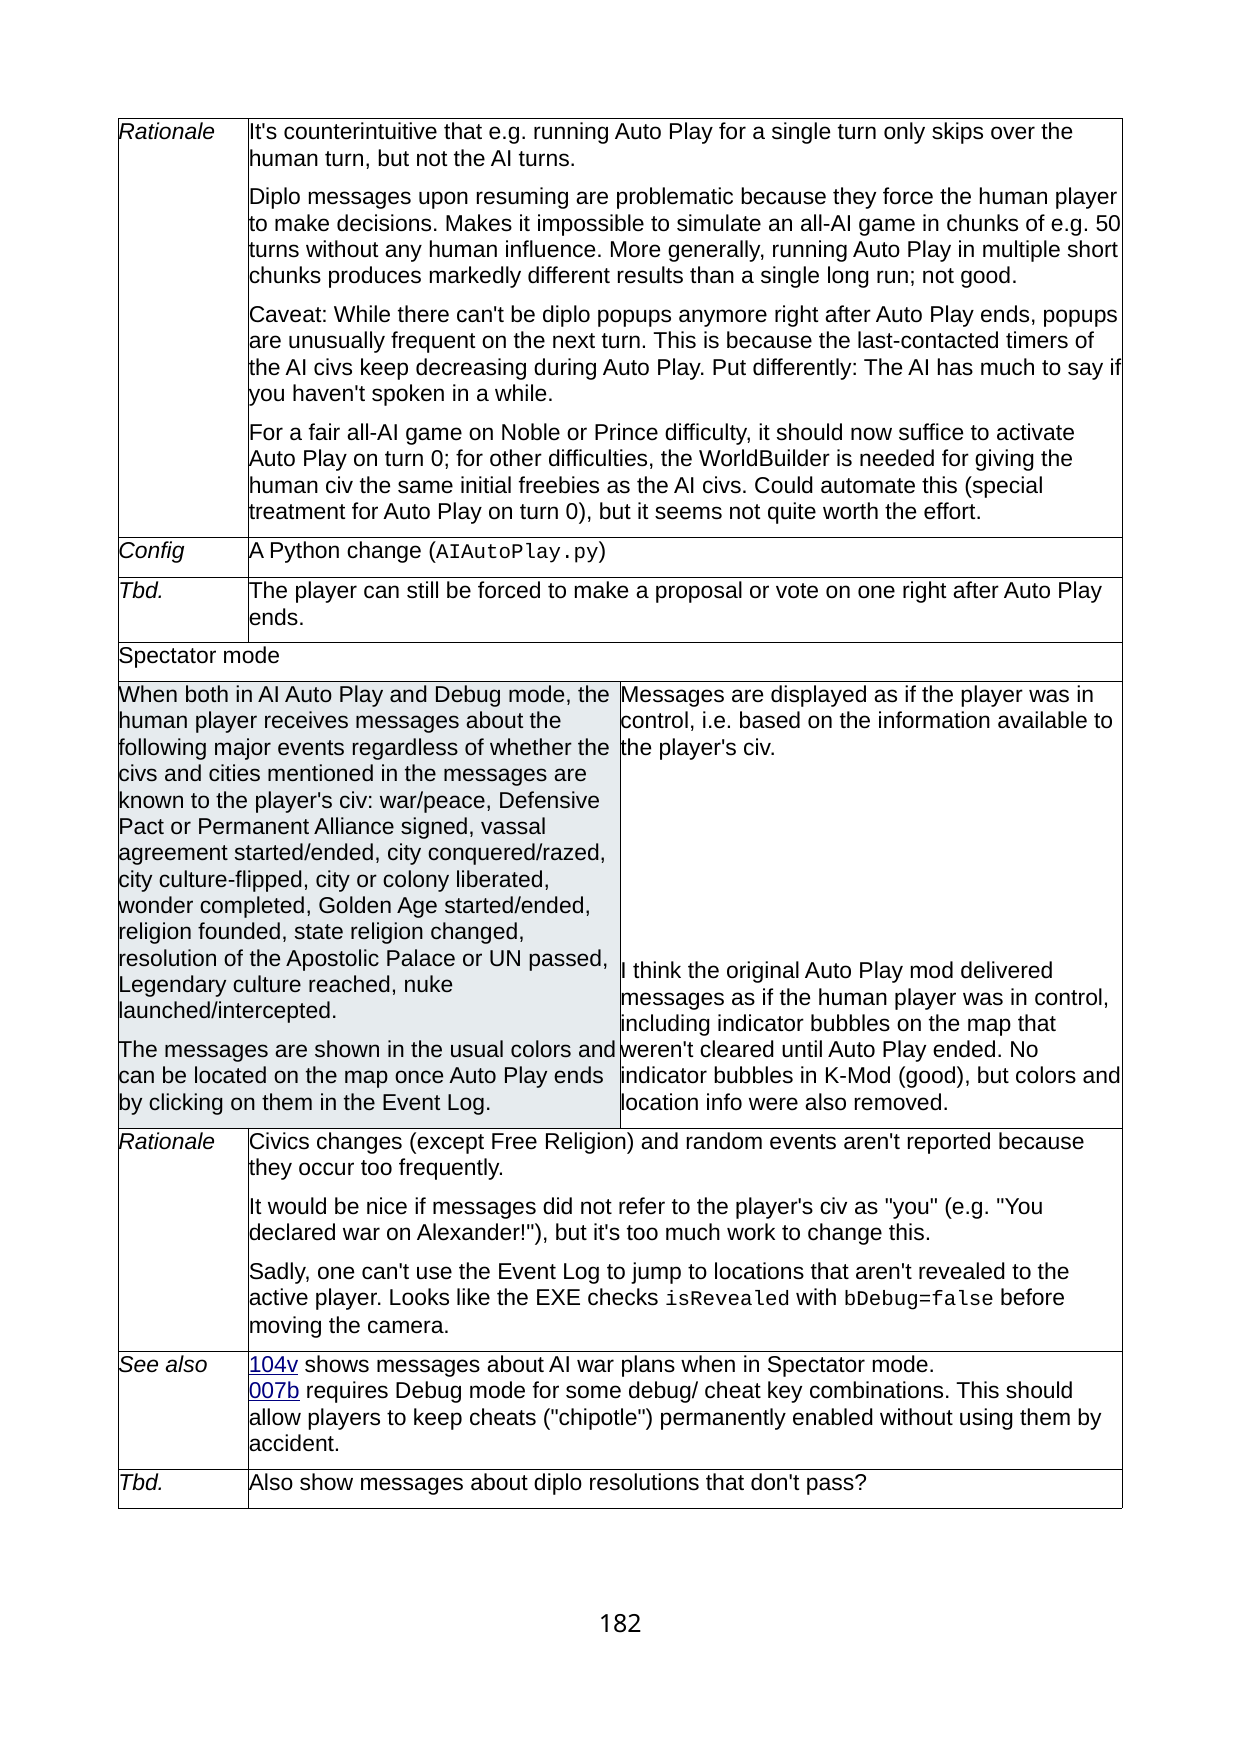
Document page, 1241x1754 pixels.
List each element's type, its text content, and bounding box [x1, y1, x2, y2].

table_cell 104v shows messages about AI war plans when in Spectator mode. 007b requires Debug mode for some debug/ cheat key combinations. This should allow players to keep cheats ("chipotle") permanently enabled without using them by accident. [249, 1352, 1122, 1469]
table_cell Civics changes (except Free Religion) and random events aren't reported because they occur too frequently. It would be nice if messages did not refer to the player's civ as "you" (e.g. "You declared war on Alexander!"), but it's too much work to change this. Sadly, one can't use the Event Log to jump to locations that aren't revealed to the active player. Looks like the EXE checks isRevealed with bDebug=false before moving the camera. [249, 1129, 1122, 1351]
table_cell The player can still be forced to make a proposal or vote on one right after Auto Play ends. [249, 578, 1122, 642]
table_cell Config [119, 538, 248, 577]
table_cell Tbd. [119, 578, 248, 642]
table_cell Tbd. [119, 1470, 248, 1507]
table_cell When both in AI Auto Play and Debug mode, the human player receives messages about the following major events regardless of whether the civs and cities mentioned in the messages are known to the player's civ: war/peace, Defensive Pact or Permanent Alliance signed, vassal agreement started/ended, city conquered/razed, city culture-flipped, city or colony liberated, wonder completed, Golden Age started/ended, religion founded, state religion changed, resolution of the Apostolic Palace or UN passed, Legendary culture reached, nuke launched/intercepted. The messages are shown in the usual colors and can be located on the map once Auto Play ends by clicking on them in the Event Log. [119, 682, 620, 1128]
table_cell It's counterintuitive that e.g. running Auto Play for a single turn only skips over the human turn, but not the AI turns. Diplo messages upon resuming are problematic because they force the human player to make decisions. Makes it impossible to simulate an all-AI game in chunks of e.g. 50 turns without any human influence. More generally, running Auto Play in multiple short chunks produces markedly different results than a single long run; not good. Caveat: While there can't be diplo popups anymore right after Auto Play ends, popups are unusually frequent on the next turn. This is because the last-contacted timers of the AI civs keep decreasing during Auto Play. Put differently: The AI has much to say if you haven't spoken in a while. For a fair all-AI game on Noble or Prince difficulty, it should now suffice to activate Auto Play on turn 0; for other difficulties, the WorldBuilder is needed for giving the human civ the same initial freebies as the AI civs. Could automate this (special treatment for Auto Play on turn 0), but it seems not quite worth the effort. [249, 119, 1122, 537]
table_cell Also show messages about diplo resolutions that don't pass? [249, 1470, 1122, 1507]
table_cell Rationale [119, 1129, 248, 1351]
table_cell Spectator mode [119, 643, 1122, 681]
table_cell A Python change (AIAutoPlay.py) [249, 538, 1122, 577]
table_cell Rationale [119, 119, 248, 537]
table_cell See also [119, 1352, 248, 1469]
table_cell Messages are displayed as if the player was in control, i.e. based on the information available to the player's civ. I think the original Auto Play mod delivered messages as if the human player was in control, including indicator bubbles on the map that weren't cleared until Auto Play ended. No indicator bubbles in K-Mod (good), but colors and location info were also removed. [621, 682, 1122, 1128]
